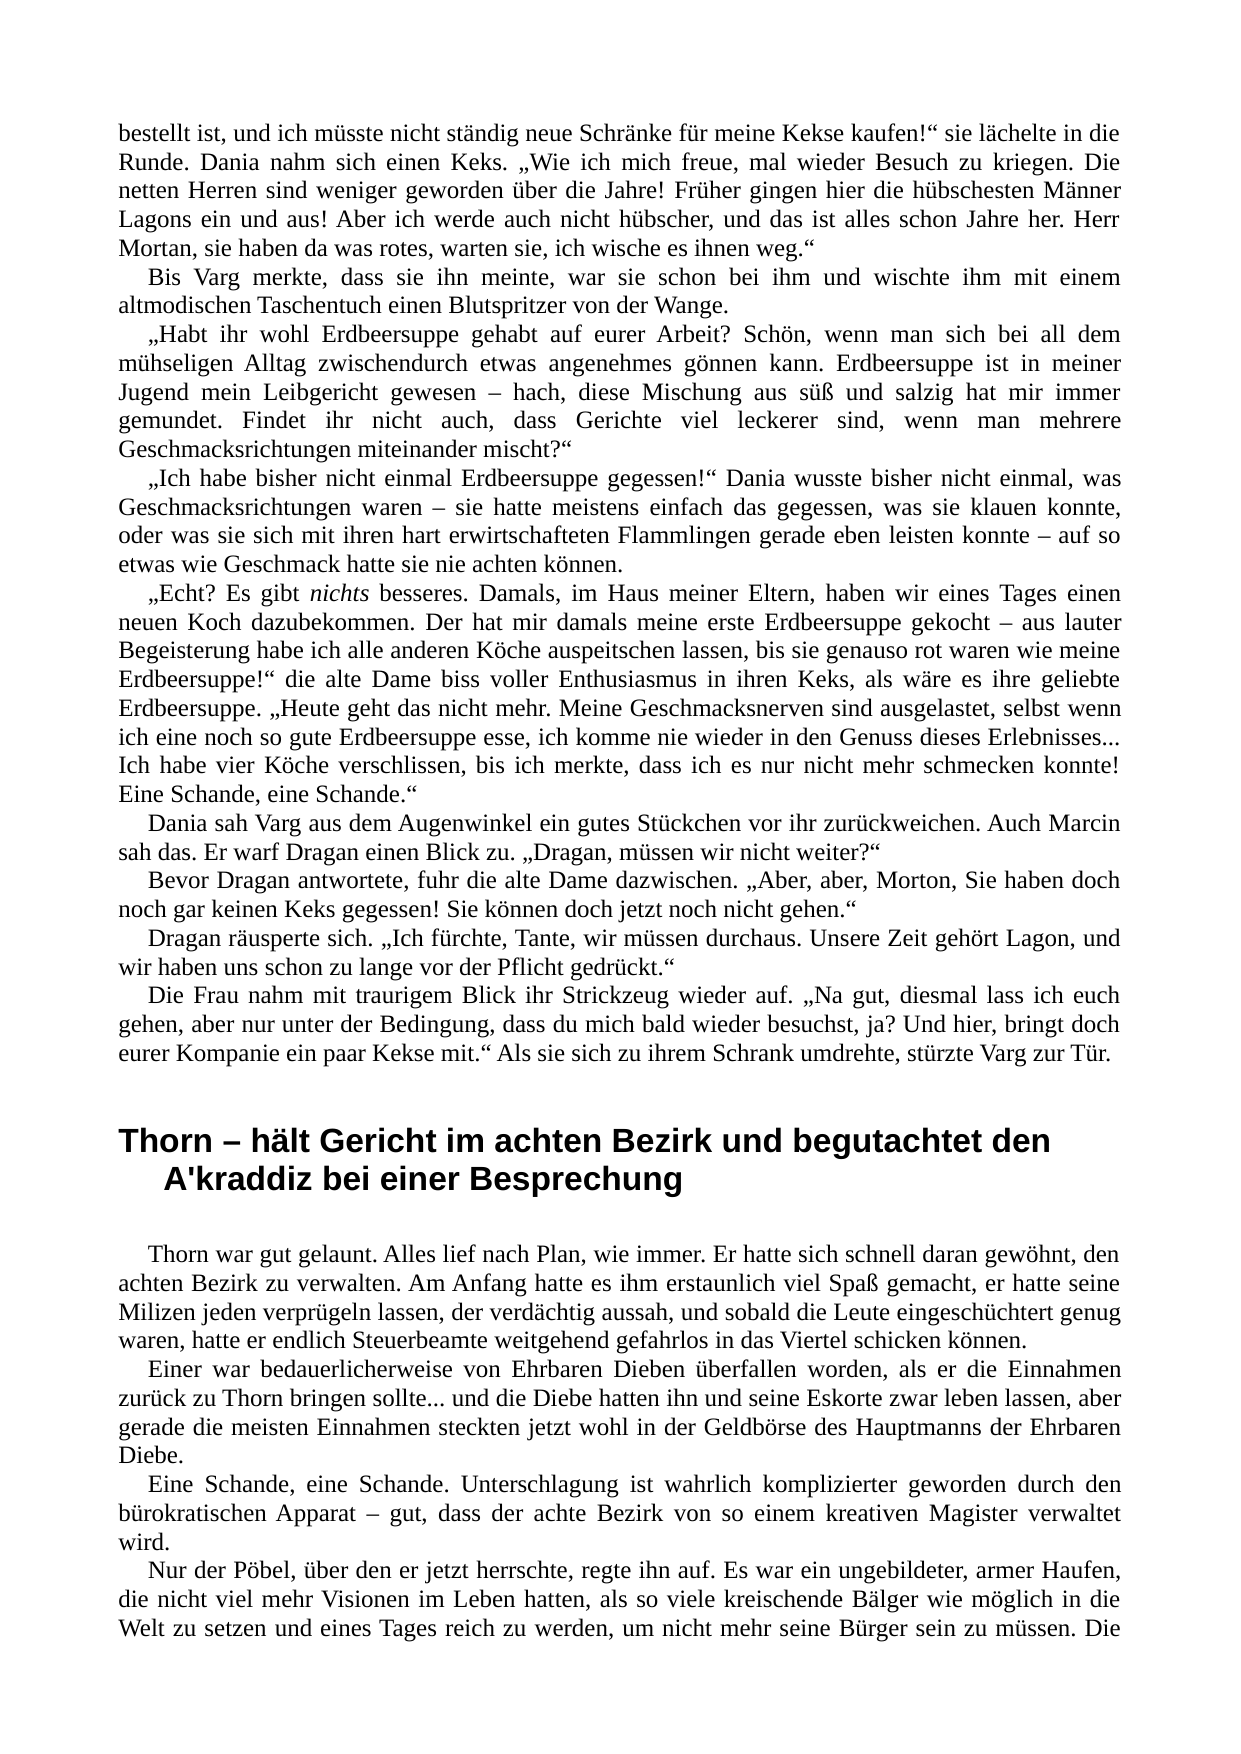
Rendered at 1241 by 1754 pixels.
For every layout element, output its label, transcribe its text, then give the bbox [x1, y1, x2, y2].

text Bis Varg merkte, dass sie ihn meinte, war sie schon bei ihm und wischte ihm mit einem altmodischen Taschentuch einen Blutspritzer von der Wange. [118, 262, 1122, 319]
text Einer war bedauerlicherweise von Ehrbaren Dieben überfallen worden, als er die Einnahmen zurück zu Thorn bringen sollte... und die Diebe hatten ihn und seine Eskorte zwar leben lassen, aber gerade die meisten Einnahmen steckten jetzt wohl in der Geldbörse des Hauptmanns der Ehrbaren Diebe. [118, 1354, 1122, 1469]
text „Echt? Es gibt nichts besseres. Damals, im Haus meiner Eltern, haben wir eines Tages einen neuen Koch dazubekommen. Der hat mir damals meine erste Erdbeersuppe gekocht – aus lauter Begeisterung habe ich alle anderen Köche auspeitschen lassen, bis sie genauso rot waren wie meine Erdbeersuppe!“ die alte Dame biss voller Enthusiasmus in ihren Keks, als wäre es ihre geliebte Erdbeersuppe. „Heute geht das nicht mehr. Meine Geschmacksnerven sind ausgelastet, selbst wenn ich eine noch so gute Erdbeersuppe esse, ich komme nie wieder in den Genuss dieses Erlebnisses... Ich habe vier Köche verschlissen, bis ich merkte, dass ich es nur nicht mehr schmecken konnte! Eine Schande, eine Schande.“ [118, 578, 1122, 808]
text Thorn war gut gelaunt. Alles lief nach Plan, wie immer. Er hatte sich schnell daran gewöhnt, den achten Bezirk zu verwalten. Am Anfang hatte es ihm erstaunlich viel Spaß gemacht, er hatte seine Milizen jeden verprügeln lassen, der verdächtig aussah, und sobald die Leute eingeschüchtert genug waren, hatte er endlich Steuerbeamte weitgehend gefahrlos in das Viertel schicken können. [118, 1239, 1122, 1354]
text Eine Schande, eine Schande. Unterschlagung ist wahrlich komplizierter geworden durch den bürokratischen Apparat – gut, dass der achte Bezirk von so einem kreativen Magister verwaltet wird. [118, 1469, 1122, 1555]
text Nur der Pöbel, über den er jetzt herrschte, regte ihn auf. Es war ein ungebildeter, armer Haufen, die nicht viel mehr Visionen im Leben hatten, als so viele kreischende Bälger wie möglich in die Welt zu setzen und eines Tages reich zu werden, um nicht mehr seine Bürger sein zu müssen. Die [118, 1555, 1122, 1642]
text Dania sah Varg aus dem Augenwinkel ein gutes Stückchen vor ihr zurückweichen. Auch Marcin sah das. Er warf Dragan einen Blick zu. „Dragan, müssen wir nicht weiter?“ [118, 808, 1122, 866]
subtitle Thorn – hält Gericht im achten Bezirk und begutachtet den A'kraddiz bei einer Besprechung [118, 1121, 1122, 1198]
text Die Frau nahm mit traurigem Blick ihr Strickzeug wieder auf. „Na gut, diesmal lass ich euch gehen, aber nur unter der Bedingung, dass du mich bald wieder besuchst, ja? Und hier, bringt doch eurer Kompanie ein paar Kekse mit.“ Als sie sich zu ihrem Schrank umdrehte, stürzte Varg zur Tür. [118, 981, 1122, 1067]
text „Habt ihr wohl Erdbeersuppe gehabt auf eurer Arbeit? Schön, wenn man sich bei all dem mühseligen Alltag zwischendurch etwas angenehmes gönnen kann. Erdbeersuppe ist in meiner Jugend mein Leibgericht gewesen – hach, diese Mischung aus süß und salzig hat mir immer gemundet. Findet ihr nicht auch, dass Gerichte viel leckerer sind, wenn man mehrere Geschmacksrichtungen miteinander mischt?“ [118, 319, 1122, 463]
text „Ich habe bisher nicht einmal Erdbeersuppe gegessen!“ Dania wusste bisher nicht einmal, was Geschmacksrichtungen waren – sie hatte meistens einfach das gegessen, was sie klauen konnte, oder was sie sich mit ihren hart erwirtschafteten Flammlingen gerade eben leisten konnte – auf so etwas wie Geschmack hatte sie nie achten können. [118, 463, 1122, 578]
text bestellt ist, und ich müsste nicht ständig neue Schränke für meine Kekse kaufen!“ sie lächelte in die Runde. Dania nahm sich einen Keks. „Wie ich mich freue, mal wieder Besuch zu kriegen. Die netten Herren sind weniger geworden über die Jahre! Früher gingen hier die hübschesten Männer Lagons ein und aus! Aber ich werde auch nicht hübscher, und das ist alles schon Jahre her. Herr Mortan, sie haben da was rotes, warten sie, ich wische es ihnen weg.“ [118, 118, 1122, 262]
text Bevor Dragan antwortete, fuhr die alte Dame dazwischen. „Aber, aber, Morton, Sie haben doch noch gar keinen Keks gegessen! Sie können doch jetzt noch nicht gehen.“ [118, 866, 1122, 923]
text Dragan räusperte sich. „Ich fürchte, Tante, wir müssen durchaus. Unsere Zeit gehört Lagon, und wir haben uns schon zu lange vor der Pflicht gedrückt.“ [118, 923, 1122, 981]
